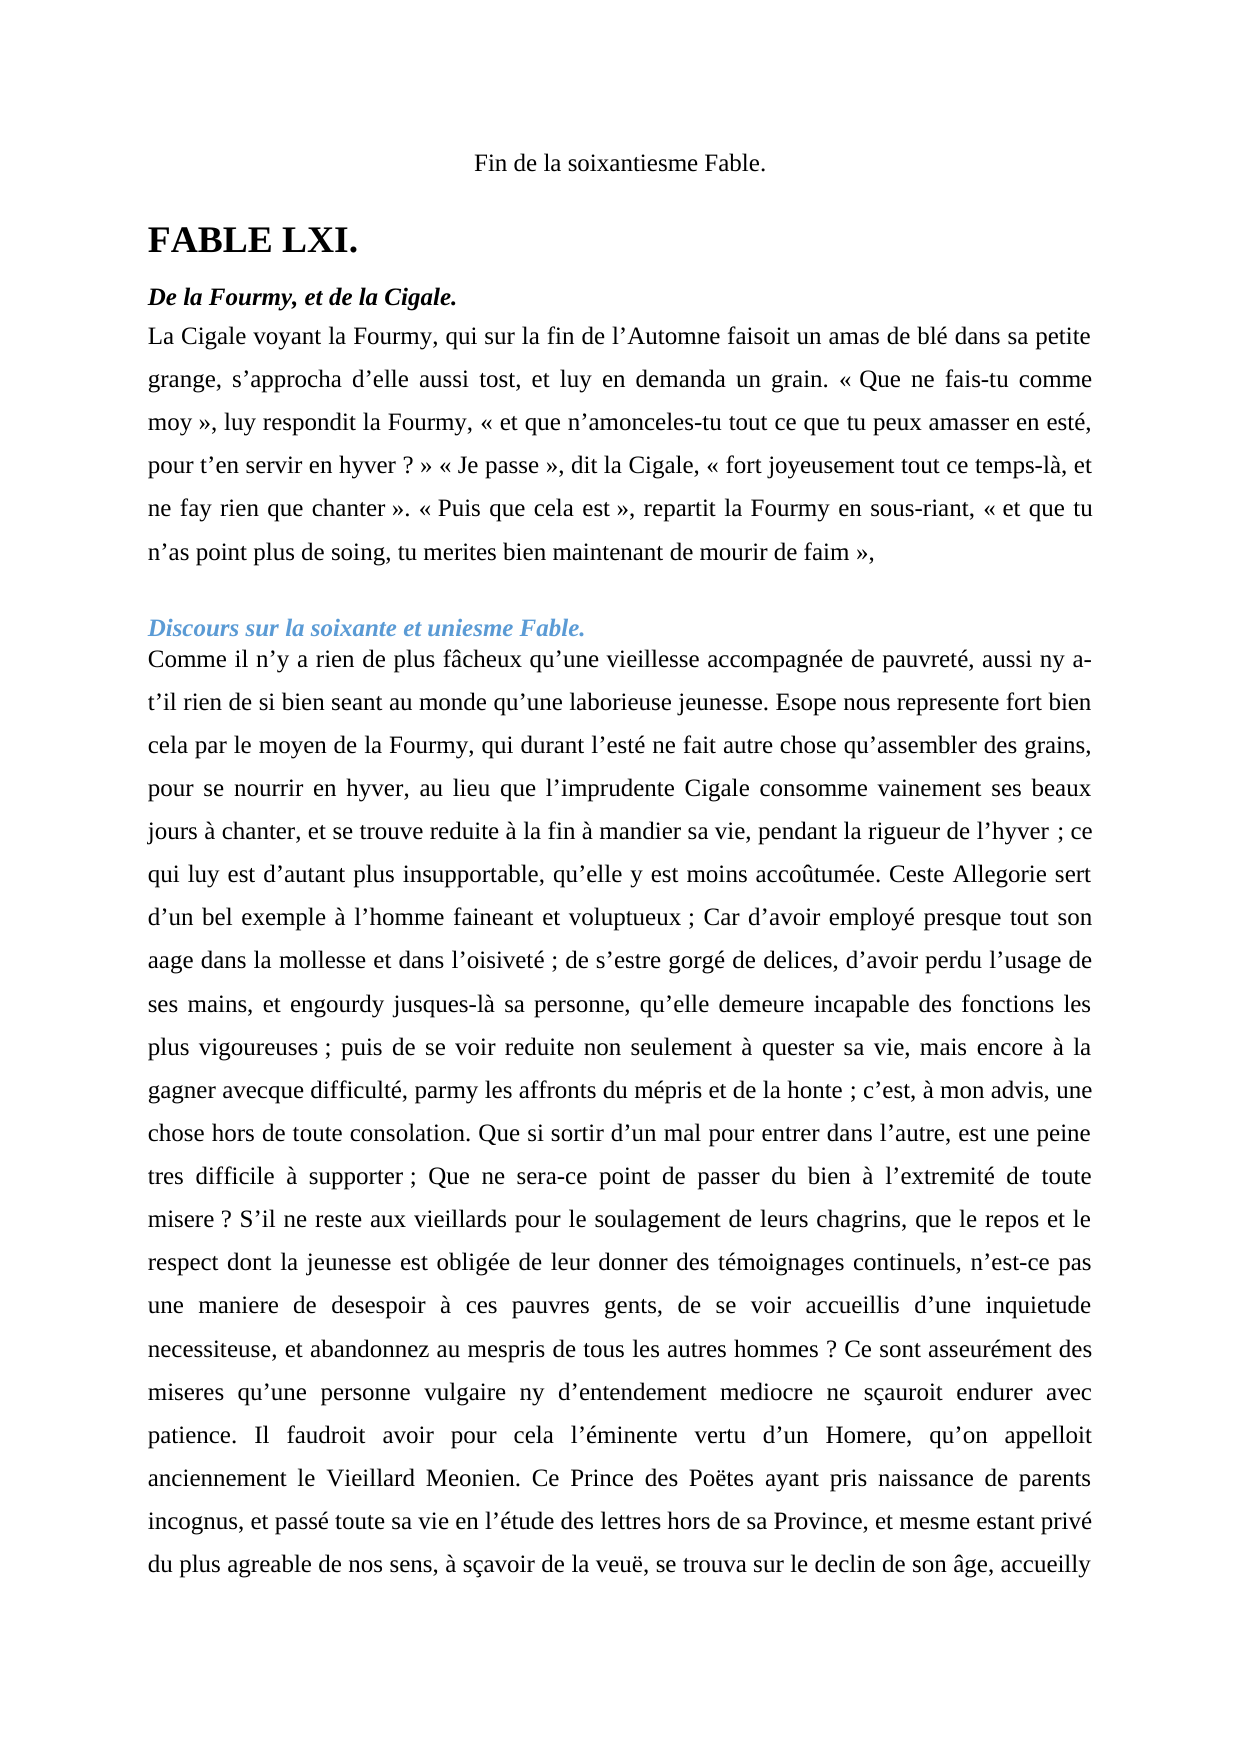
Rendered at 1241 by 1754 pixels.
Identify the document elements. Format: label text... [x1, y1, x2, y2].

text La Cigale voyant la Fourmy, qui sur la fin de l’Automne faisoit un amas de blé dans sa petite grange, s’approcha d’elle aussi tost, et luy en demanda un grain. « Que ne fais-tu comme moy », luy respondit la Fourmy, « et que n’amonceles-tu tout ce que tu peux amasser en esté, pour t’en servir en hyver ? » « Je passe », dit la Cigale, « fort joyeusement tout ce temps-là, et ne fay rien que chanter ». « Puis que cela est », repartit la Fourmy en sous-riant, « et que tu n’as point plus de soing, tu merites bien maintenant de mourir de faim », [148, 321, 1093, 565]
text Fin de la soixantiesme Fable. [148, 148, 1093, 176]
subtitle FABLE LXI. [148, 218, 1093, 261]
subtitle Discours sur la soixante et uniesme Fable. [148, 613, 1093, 642]
text Comme il n’y a rien de plus fâcheux qu’une vieillesse accompagnée de pauvreté, aussi ny a-t’il rien de si bien seant au monde qu’une laborieuse jeunesse. Esope nous represente fort bien cela par le moyen de la Fourmy, qui durant l’esté ne fait autre chose qu’assembler des grains, pour se nourrir en hyver, au lieu que l’imprudente Cigale consomme vainement ses beaux jours à chanter, et se trouve reduite à la fin à mandier sa vie, pendant la rigueur de l’hyver ; ce qui luy est d’autant plus insupportable, qu’elle y est moins accoûtumée. Ceste Allegorie sert d’un bel exemple à l’homme faineant et voluptueux ; Car d’avoir employé presque tout son aage dans la mollesse et dans l’oisiveté ; de s’estre gorgé de delices, d’avoir perdu l’usage de ses mains, et engourdy jusques-là sa personne, qu’elle demeure incapable des fonctions les plus vigoureuses ; puis de se voir reduite non seulement à quester sa vie, mais encore à la gagner avecque difficulté, parmy les affronts du mépris et de la honte ; c’est, à mon advis, une chose hors de toute consolation. Que si sortir d’un mal pour entrer dans l’autre, est une peine tres difficile à supporter ; Que ne sera-ce point de passer du bien à l’extremité de toute misere ? S’il ne reste aux vieillards pour le soulagement de leurs chagrins, que le repos et le respect dont la jeunesse est obligée de leur donner des témoignages continuels, n’est-ce pas une maniere de desespoir à ces pauvres gents, de se voir accueillis d’une inquietude necessiteuse, et abandonnez au mespris de tous les autres hommes ? Ce sont asseurément des miseres qu’une personne vulgaire ny d’entendement mediocre ne sçauroit endurer avec patience. Il faudroit avoir pour cela l’éminente vertu d’un Homere, qu’on appelloit anciennement le Vieillard Meonien. Ce Prince des Poëtes ayant pris naissance de parents incognus, et passé toute sa vie en l’étude des lettres hors de sa Province, et mesme estant privé du plus agreable de nos sens, à sçavoir de la veuë, se trouva sur le declin de son âge, accueilly [148, 644, 1093, 1578]
text De la Fourmy, et de la Cigale. [148, 282, 1093, 311]
